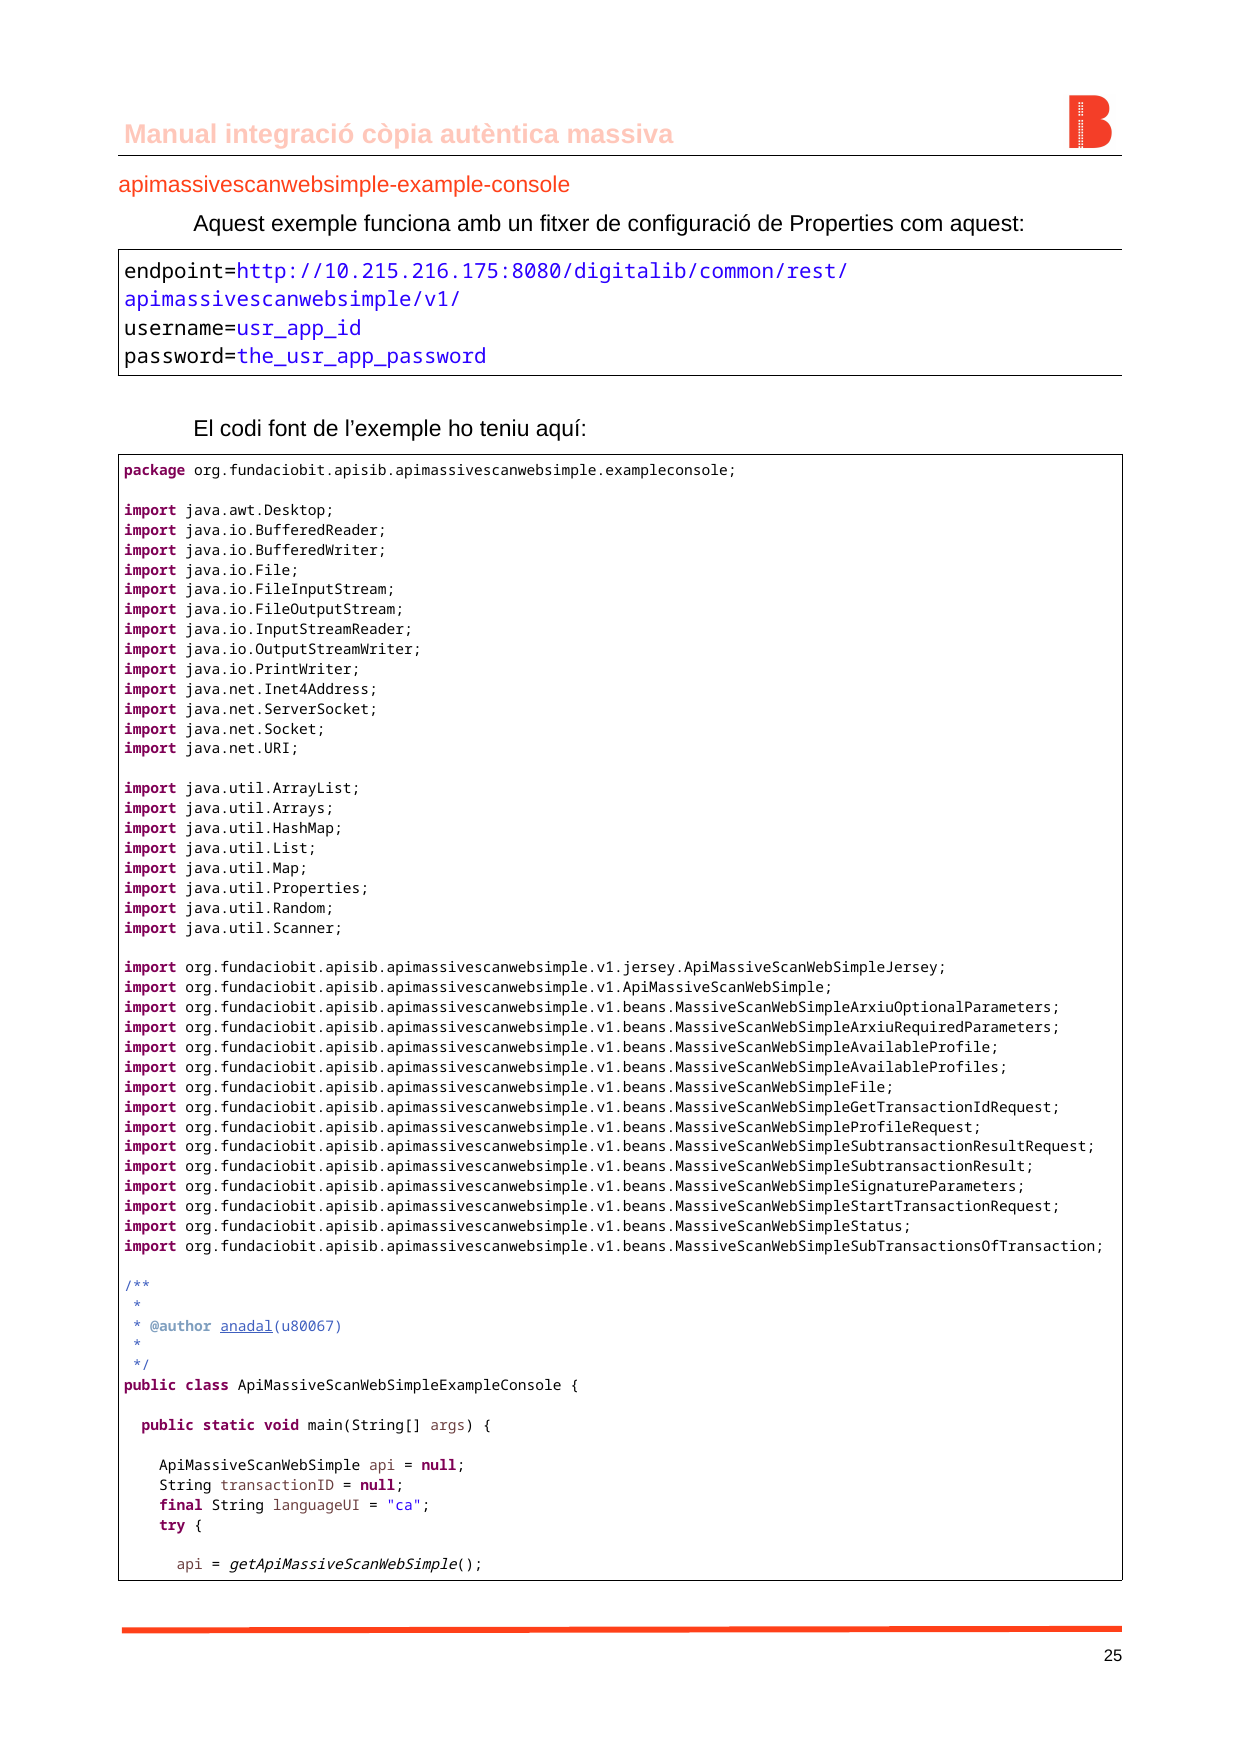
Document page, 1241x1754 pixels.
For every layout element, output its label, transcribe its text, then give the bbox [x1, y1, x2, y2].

table_header package org.fundaciobit.apisib.apimassivescanwebsimple.exampleconsole; import java.awt.Desktop; import java.io.BufferedReader; import java.io.BufferedWriter; import java.io.File; import java.io.FileInputStream; import java.io.FileOutputStream; import java.io.InputStreamReader; import java.io.OutputStreamWriter; import java.io.PrintWriter; import java.net.Inet4Address; import java.net.ServerSocket; import java.net.Socket; import java.net.URI; import java.util.ArrayList; import java.util.Arrays; import java.util.HashMap; import java.util.List; import java.util.Map; import java.util.Properties; import java.util.Random; import java.util.Scanner; import org.fundaciobit.apisib.apimassivescanwebsimple.v1.jersey.ApiMassiveScanWebSimpleJersey; import org.fundaciobit.apisib.apimassivescanwebsimple.v1.ApiMassiveScanWebSimple; import org.fundaciobit.apisib.apimassivescanwebsimple.v1.beans.MassiveScanWebSimpleArxiuOptionalParameters; import org.fundaciobit.apisib.apimassivescanwebsimple.v1.beans.MassiveScanWebSimpleArxiuRequiredParameters; import org.fundaciobit.apisib.apimassivescanwebsimple.v1.beans.MassiveScanWebSimpleAvailableProfile; import org.fundaciobit.apisib.apimassivescanwebsimple.v1.beans.MassiveScanWebSimpleAvailableProfiles; import org.fundaciobit.apisib.apimassivescanwebsimple.v1.beans.MassiveScanWebSimpleFile; import org.fundaciobit.apisib.apimassivescanwebsimple.v1.beans.MassiveScanWebSimpleGetTransactionIdRequest; import org.fundaciobit.apisib.apimassivescanwebsimple.v1.beans.MassiveScanWebSimpleProfileRequest; import org.fundaciobit.apisib.apimassivescanwebsimple.v1.beans.MassiveScanWebSimpleSubtransactionResultRequest; import org.fundaciobit.apisib.apimassivescanwebsimple.v1.beans.MassiveScanWebSimpleSubtransactionResult; import org.fundaciobit.apisib.apimassivescanwebsimple.v1.beans.MassiveScanWebSimpleSignatureParameters; import org.fundaciobit.apisib.apimassivescanwebsimple.v1.beans.MassiveScanWebSimpleStartTransactionRequest; import org.fundaciobit.apisib.apimassivescanwebsimple.v1.beans.MassiveScanWebSimpleStatus; import org.fundaciobit.apisib.apimassivescanwebsimple.v1.beans.MassiveScanWebSimpleSubTransactionsOfTransaction; /** * * @author anadal(u80067) * */ public class ApiMassiveScanWebSimpleExampleConsole { public static void main(String[] args) { ApiMassiveScanWebSimple api = null; String transactionID = null; final String languageUI = "ca"; try { api = getApiMassiveScanWebSimple(); [119, 455, 1122, 1580]
picture [1063, 94, 1117, 150]
text Aquest exemple funciona amb un fitxer de configuració de Properties com aquest: [118, 210, 1122, 236]
table_header endpoint=http://10.215.216.175:8080/digitalib/common/rest/apimassivescanwebsimple/v1/ username=usr_app_id password=the_usr_app_password [119, 250, 1122, 375]
text El codi font de l’exemple ho teniu aquí: [118, 415, 1122, 441]
text apimassivescanwebsimple-example-console [118, 171, 1122, 198]
